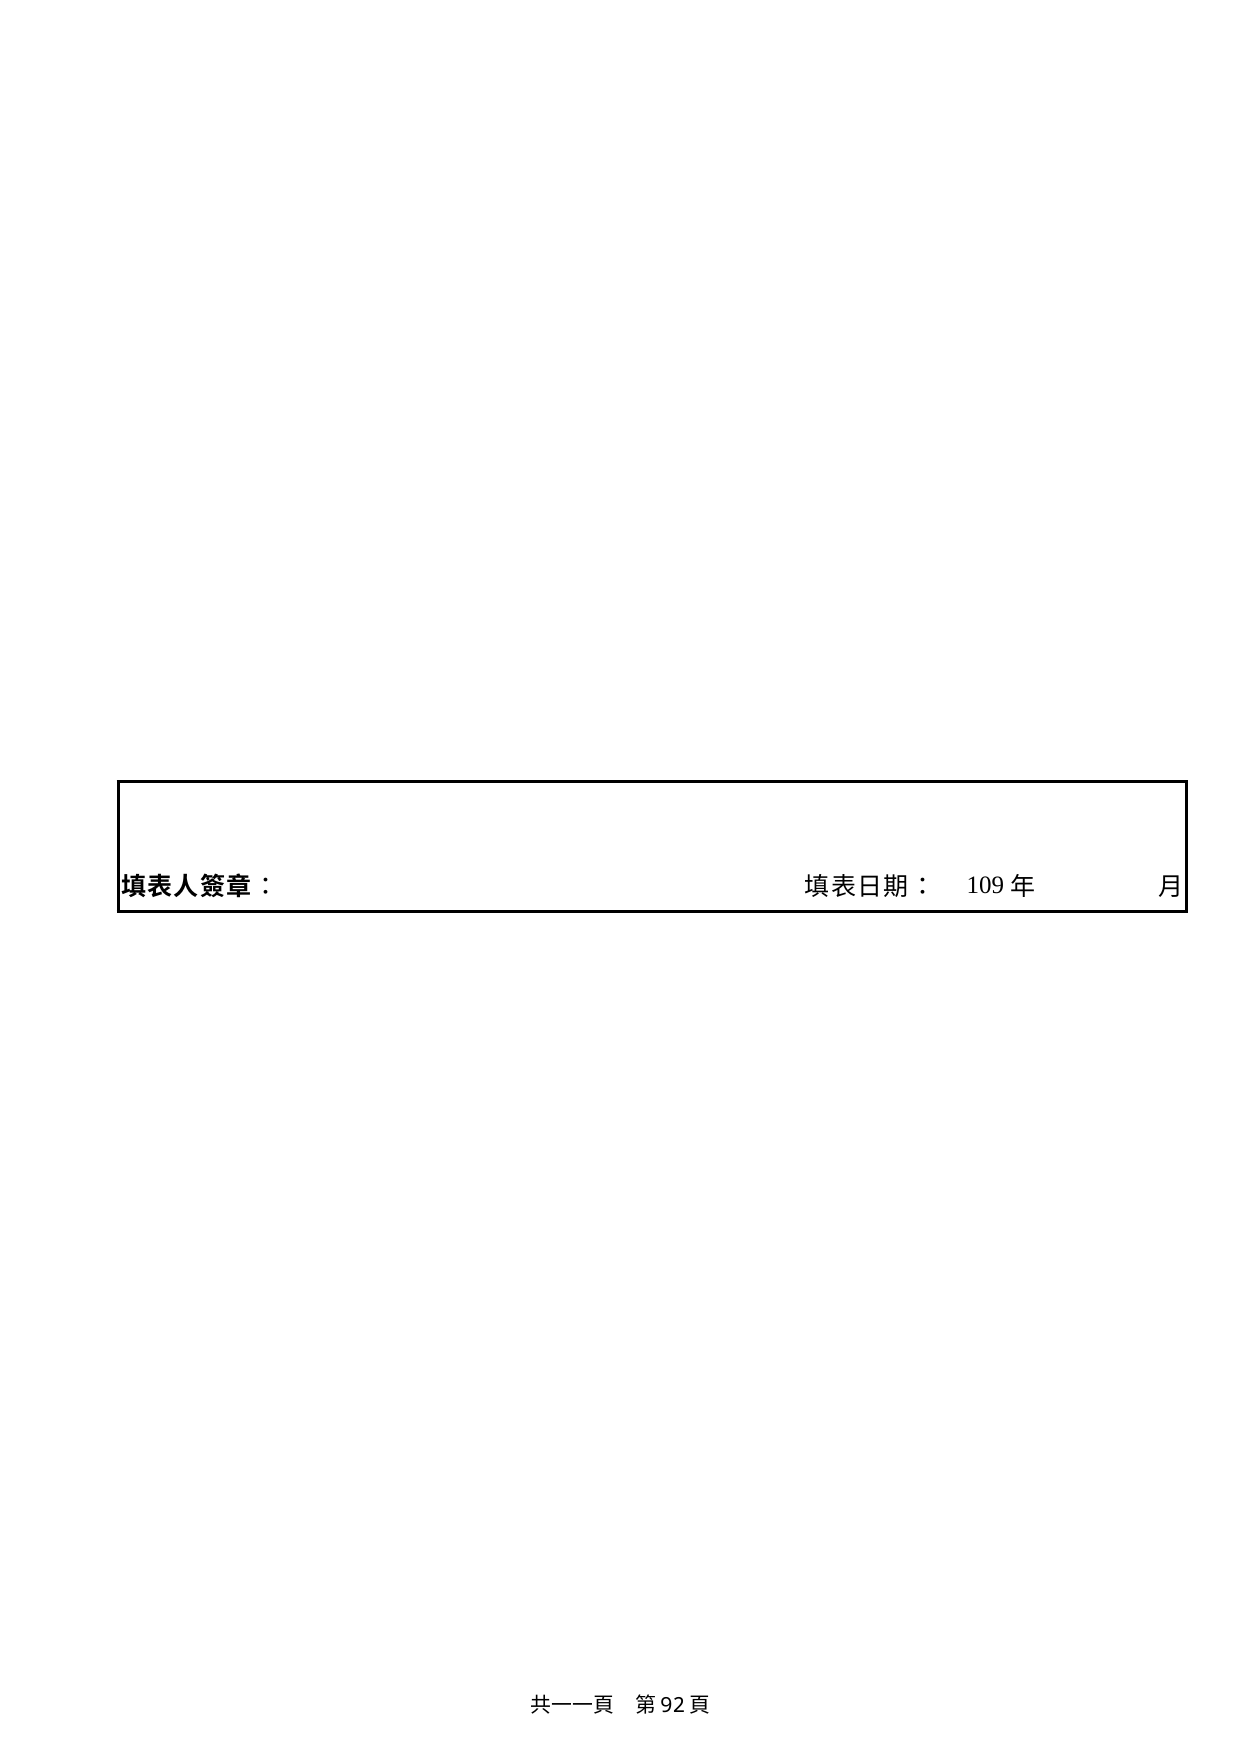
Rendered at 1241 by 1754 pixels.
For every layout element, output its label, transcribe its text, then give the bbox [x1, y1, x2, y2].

table_cell 填表人簽章： 填表日期： 109年 月 日 [120, 783, 1185, 910]
